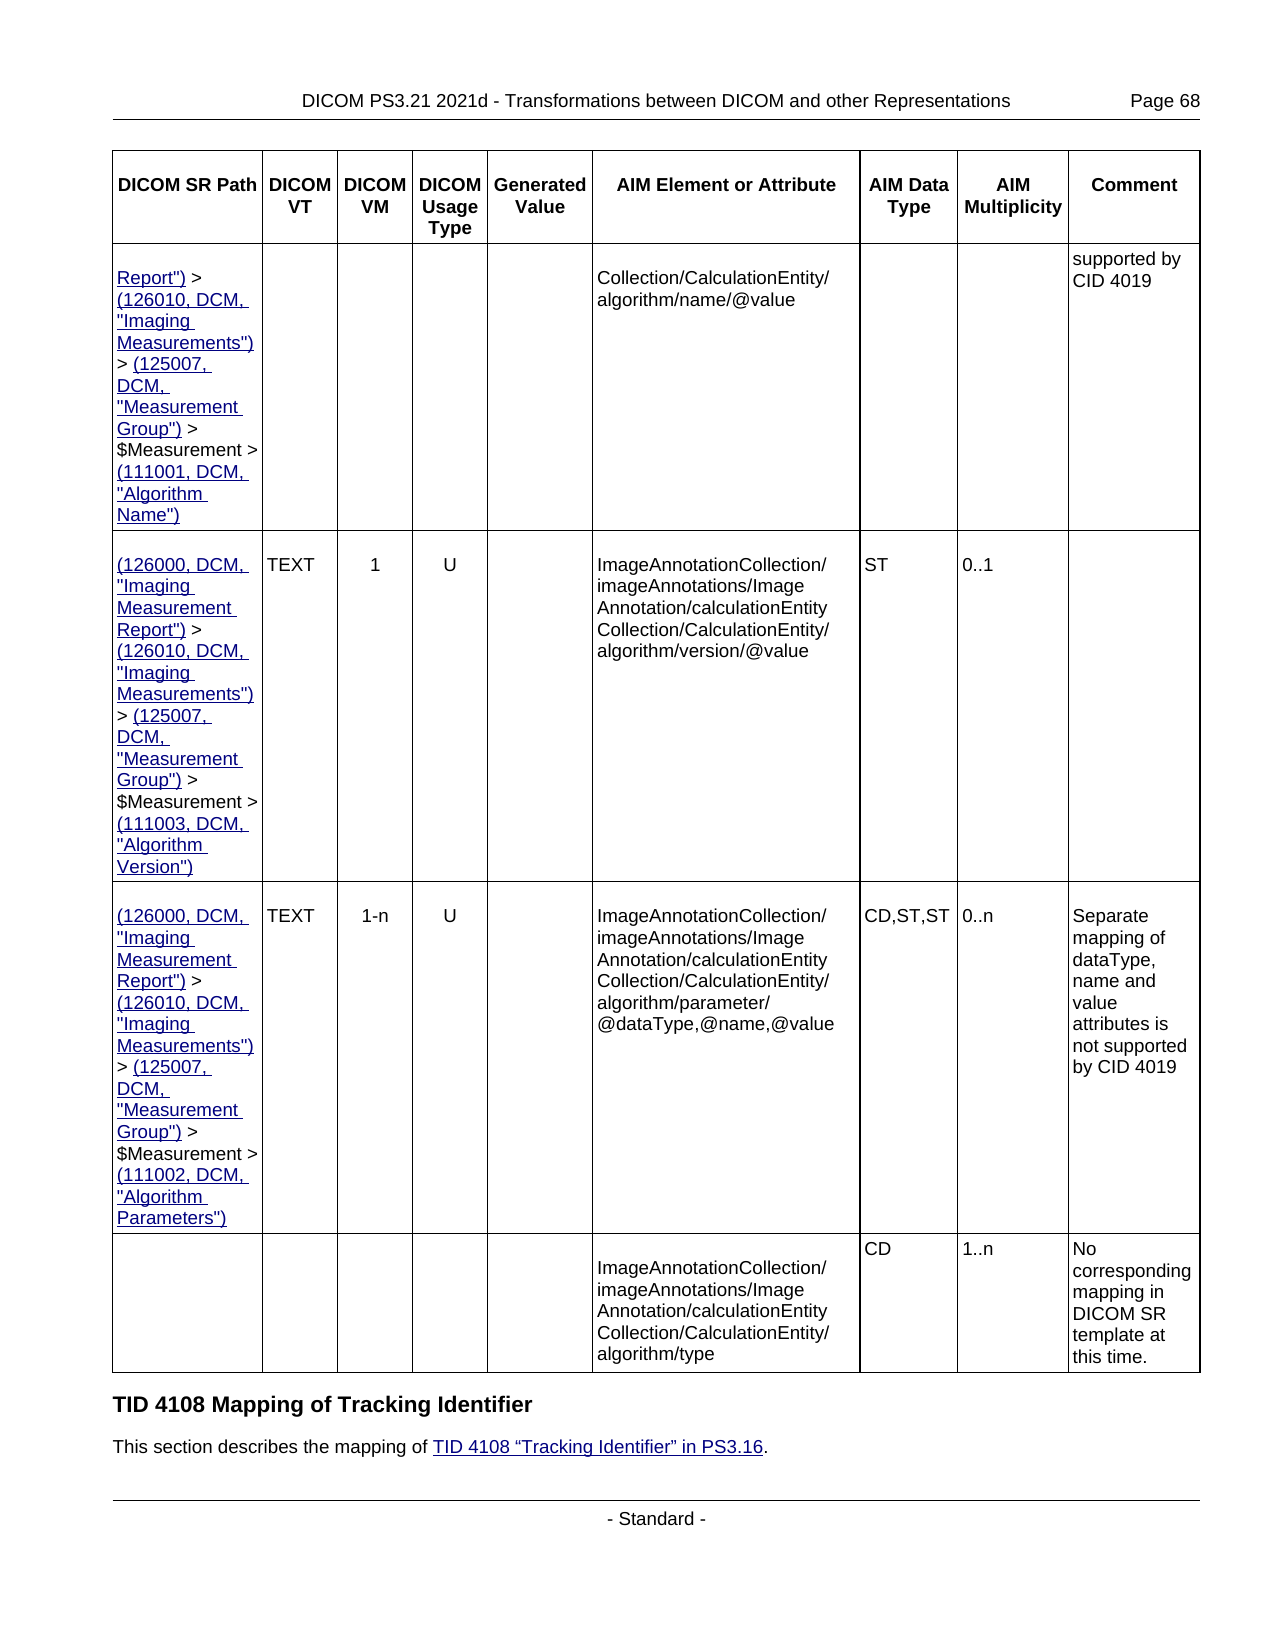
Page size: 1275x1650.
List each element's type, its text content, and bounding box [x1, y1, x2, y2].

table_header DICOM VM [338, 151, 412, 243]
table_cell TEXT [263, 882, 337, 1233]
table_cell Separate mapping of dataType, name and value attributes is not supported by CID 4019 [1069, 882, 1199, 1233]
table_cell TEXT [263, 531, 337, 881]
text This section describes the mapping of TID 4108 “Tracking Identifier” in PS3.16. [112, 1436, 1200, 1457]
table_cell 1..n [958, 1234, 1068, 1372]
table_cell [413, 244, 487, 530]
table_cell Report") > (126010, DCM, "Imaging Measurements") > (125007, DCM, "Measurement Group") > $Measurement > (111001, DCM, "Algorithm Name") [113, 244, 262, 530]
table_cell U [413, 531, 487, 881]
table_header DICOM VT [263, 151, 337, 243]
table_cell [338, 244, 412, 530]
text TID 4108 Mapping of Tracking Identifier [112, 1391, 1200, 1417]
table_cell [338, 1234, 412, 1372]
table_cell 0..n [958, 882, 1068, 1233]
table_header DICOM SR Path [113, 151, 262, 243]
table_cell No corresponding mapping in DICOM SR template at this time. [1069, 1234, 1199, 1372]
table_cell ST [861, 531, 957, 881]
table_header DICOM Usage Type [413, 151, 487, 243]
table_header AIM Data Type [861, 151, 957, 243]
table_cell [488, 882, 592, 1233]
table_cell supported by CID 4019 [1069, 244, 1199, 530]
table_cell CD,ST,ST [861, 882, 957, 1233]
table_header Comment [1069, 151, 1199, 243]
table_cell [263, 1234, 337, 1372]
table_cell [488, 531, 592, 881]
table_cell [488, 1234, 592, 1372]
table_cell U [413, 882, 487, 1233]
table_cell [413, 1234, 487, 1372]
table_cell [113, 1234, 262, 1372]
table_cell 1-n [338, 882, 412, 1233]
table_cell (126000, DCM, "Imaging Measurement Report") > (126010, DCM, "Imaging Measurements") > (125007, DCM, "Measurement Group") > $Measurement > (111002, DCM, "Algorithm Parameters") [113, 882, 262, 1233]
table_cell [958, 244, 1068, 530]
table_header Generated Value [488, 151, 592, 243]
table_cell [861, 244, 957, 530]
table_cell 0..1 [958, 531, 1068, 881]
table_cell Image​Annotation​​Collection/​image​Annotations/​Image​Annotation/​calculation​Entity​Collection/​CalculationEntity/​algorithm/​parameter/​@dataType,@name,@value [593, 882, 859, 1233]
table_header AIM Element or Attribute [593, 151, 859, 243]
table_cell 1 [338, 531, 412, 881]
table_cell Image​Annotation​​Collection/​image​Annotations/​Image​Annotation/​calculation​Entity​Collection/​CalculationEntity/​algorithm/​version/​@value [593, 531, 859, 881]
table_cell Collection/​CalculationEntity/​algorithm/​name/​@value [593, 244, 859, 530]
table_cell CD [861, 1234, 957, 1372]
table_cell [1069, 531, 1199, 881]
table_cell [263, 244, 337, 530]
table_header AIM Multiplicity [958, 151, 1068, 243]
table_cell Image​Annotation​​Collection/​image​Annotations/​Image​Annotation/​calculation​Entity​Collection/​CalculationEntity/​algorithm/​type [593, 1234, 859, 1372]
table_cell (126000, DCM, "Imaging Measurement Report") > (126010, DCM, "Imaging Measurements") > (125007, DCM, "Measurement Group") > $Measurement > (111003, DCM, "Algorithm Version") [113, 531, 262, 881]
table_cell [488, 244, 592, 530]
